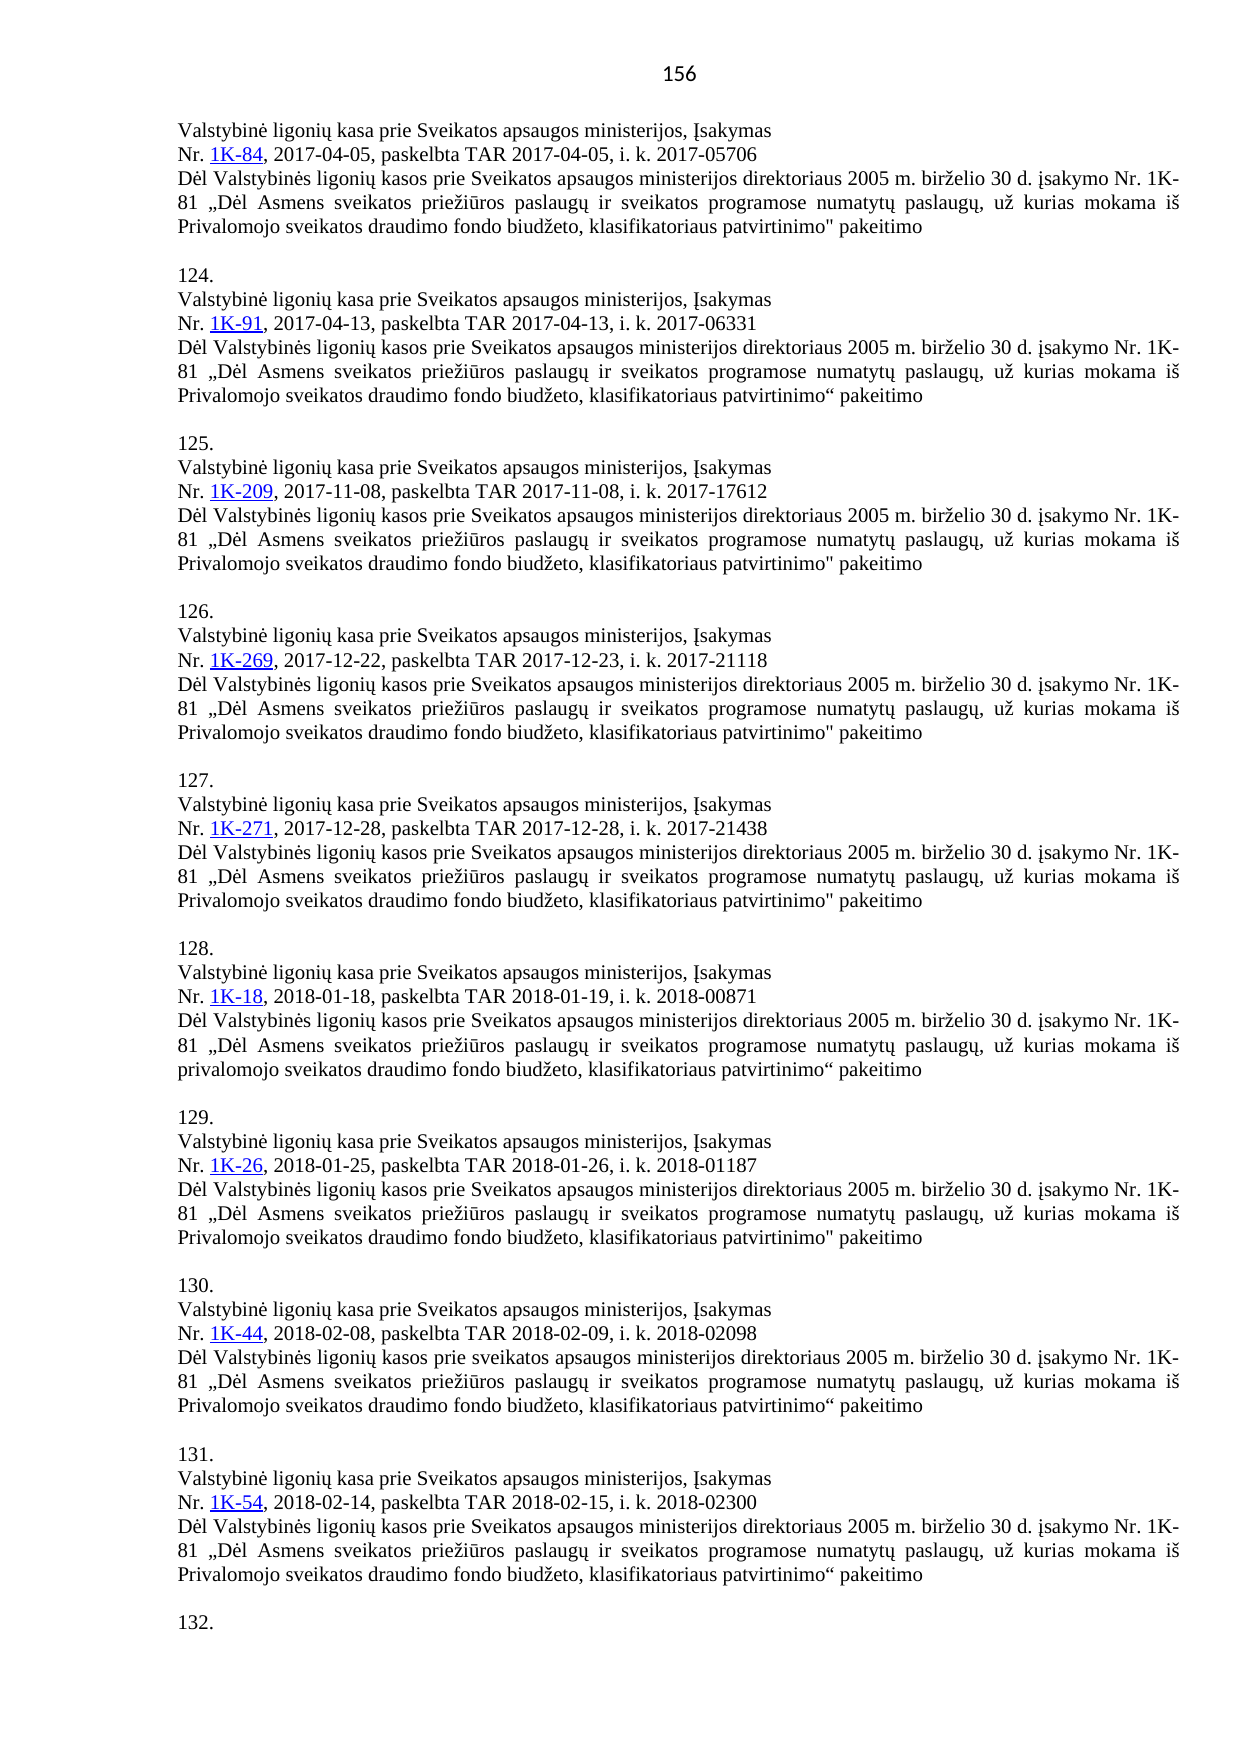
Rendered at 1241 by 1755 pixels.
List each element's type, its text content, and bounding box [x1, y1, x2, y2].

text Nr. 1K-209, 2017-11-08, paskelbta TAR 2017-11-08, i. k. 2017-17612 [177, 479, 1181, 503]
text Nr. 1K-269, 2017-12-22, paskelbta TAR 2017-12-23, i. k. 2017-21118 [177, 647, 1181, 672]
text Dėl Valstybinės ligonių kasos prie sveikatos apsaugos ministerijos direktoriaus 2005 m. birželio 30 d. įsakymo Nr. 1K-81 „Dėl Asmens sveikatos priežiūros paslaugų ir sveikatos programose numatytų paslaugų, už kurias mokama iš Privalomojo sveikatos draudimo fondo biudžeto, klasifikatoriaus patvirtinimo“ pakeitimo [177, 1345, 1181, 1417]
text 132. [177, 1610, 1181, 1634]
text Dėl Valstybinės ligonių kasos prie Sveikatos apsaugos ministerijos direktoriaus 2005 m. birželio 30 d. įsakymo Nr. 1K-81 „Dėl Asmens sveikatos priežiūros paslaugų ir sveikatos programose numatytų paslaugų, už kurias mokama iš privalomojo sveikatos draudimo fondo biudžeto, klasifikatoriaus patvirtinimo“ pakeitimo [177, 1008, 1181, 1081]
text Nr. 1K-91, 2017-04-13, paskelbta TAR 2017-04-13, i. k. 2017-06331 [177, 311, 1181, 335]
text Nr. 1K-54, 2018-02-14, paskelbta TAR 2018-02-15, i. k. 2018-02300 [177, 1490, 1181, 1514]
text 129. [177, 1105, 1181, 1129]
text Valstybinė ligonių kasa prie Sveikatos apsaugos ministerijos, Įsakymas [177, 118, 1181, 142]
text Valstybinė ligonių kasa prie Sveikatos apsaugos ministerijos, Įsakymas [177, 287, 1181, 311]
text 127. [177, 768, 1181, 792]
text Dėl Valstybinės ligonių kasos prie Sveikatos apsaugos ministerijos direktoriaus 2005 m. birželio 30 d. įsakymo Nr. 1K-81 „Dėl Asmens sveikatos priežiūros paslaugų ir sveikatos programose numatytų paslaugų, už kurias mokama iš Privalomojo sveikatos draudimo fondo biudžeto, klasifikatoriaus patvirtinimo" pakeitimo [177, 672, 1181, 744]
text Dėl Valstybinės ligonių kasos prie Sveikatos apsaugos ministerijos direktoriaus 2005 m. birželio 30 d. įsakymo Nr. 1K-81 „Dėl Asmens sveikatos priežiūros paslaugų ir sveikatos programose numatytų paslaugų, už kurias mokama iš Privalomojo sveikatos draudimo fondo biudžeto, klasifikatoriaus patvirtinimo" pakeitimo [177, 166, 1181, 238]
text Nr. 1K-44, 2018-02-08, paskelbta TAR 2018-02-09, i. k. 2018-02098 [177, 1321, 1181, 1345]
text Dėl Valstybinės ligonių kasos prie Sveikatos apsaugos ministerijos direktoriaus 2005 m. birželio 30 d. įsakymo Nr. 1K-81 „Dėl Asmens sveikatos priežiūros paslaugų ir sveikatos programose numatytų paslaugų, už kurias mokama iš Privalomojo sveikatos draudimo fondo biudžeto, klasifikatoriaus patvirtinimo“ pakeitimo [177, 1514, 1181, 1586]
text Dėl Valstybinės ligonių kasos prie Sveikatos apsaugos ministerijos direktoriaus 2005 m. birželio 30 d. įsakymo Nr. 1K-81 „Dėl Asmens sveikatos priežiūros paslaugų ir sveikatos programose numatytų paslaugų, už kurias mokama iš Privalomojo sveikatos draudimo fondo biudžeto, klasifikatoriaus patvirtinimo“ pakeitimo [177, 335, 1181, 407]
text Valstybinė ligonių kasa prie Sveikatos apsaugos ministerijos, Įsakymas [177, 455, 1181, 479]
text Valstybinė ligonių kasa prie Sveikatos apsaugos ministerijos, Įsakymas [177, 960, 1181, 984]
text Valstybinė ligonių kasa prie Sveikatos apsaugos ministerijos, Įsakymas [177, 1466, 1181, 1490]
text 124. [177, 262, 1181, 287]
text Nr. 1K-26, 2018-01-25, paskelbta TAR 2018-01-26, i. k. 2018-01187 [177, 1153, 1181, 1177]
text 125. [177, 431, 1181, 455]
text Valstybinė ligonių kasa prie Sveikatos apsaugos ministerijos, Įsakymas [177, 792, 1181, 816]
text Valstybinė ligonių kasa prie Sveikatos apsaugos ministerijos, Įsakymas [177, 1297, 1181, 1321]
text Nr. 1K-84, 2017-04-05, paskelbta TAR 2017-04-05, i. k. 2017-05706 [177, 142, 1181, 166]
text 130. [177, 1273, 1181, 1297]
text Nr. 1K-271, 2017-12-28, paskelbta TAR 2017-12-28, i. k. 2017-21438 [177, 816, 1181, 840]
text 126. [177, 599, 1181, 623]
text 128. [177, 936, 1181, 960]
text Valstybinė ligonių kasa prie Sveikatos apsaugos ministerijos, Įsakymas [177, 623, 1181, 647]
text Dėl Valstybinės ligonių kasos prie Sveikatos apsaugos ministerijos direktoriaus 2005 m. birželio 30 d. įsakymo Nr. 1K-81 „Dėl Asmens sveikatos priežiūros paslaugų ir sveikatos programose numatytų paslaugų, už kurias mokama iš Privalomojo sveikatos draudimo fondo biudžeto, klasifikatoriaus patvirtinimo" pakeitimo [177, 840, 1181, 912]
text Dėl Valstybinės ligonių kasos prie Sveikatos apsaugos ministerijos direktoriaus 2005 m. birželio 30 d. įsakymo Nr. 1K-81 „Dėl Asmens sveikatos priežiūros paslaugų ir sveikatos programose numatytų paslaugų, už kurias mokama iš Privalomojo sveikatos draudimo fondo biudžeto, klasifikatoriaus patvirtinimo" pakeitimo [177, 1177, 1181, 1249]
text Valstybinė ligonių kasa prie Sveikatos apsaugos ministerijos, Įsakymas [177, 1129, 1181, 1153]
text 131. [177, 1442, 1181, 1466]
text Dėl Valstybinės ligonių kasos prie Sveikatos apsaugos ministerijos direktoriaus 2005 m. birželio 30 d. įsakymo Nr. 1K-81 „Dėl Asmens sveikatos priežiūros paslaugų ir sveikatos programose numatytų paslaugų, už kurias mokama iš Privalomojo sveikatos draudimo fondo biudžeto, klasifikatoriaus patvirtinimo" pakeitimo [177, 503, 1181, 575]
text Nr. 1K-18, 2018-01-18, paskelbta TAR 2018-01-19, i. k. 2018-00871 [177, 984, 1181, 1008]
